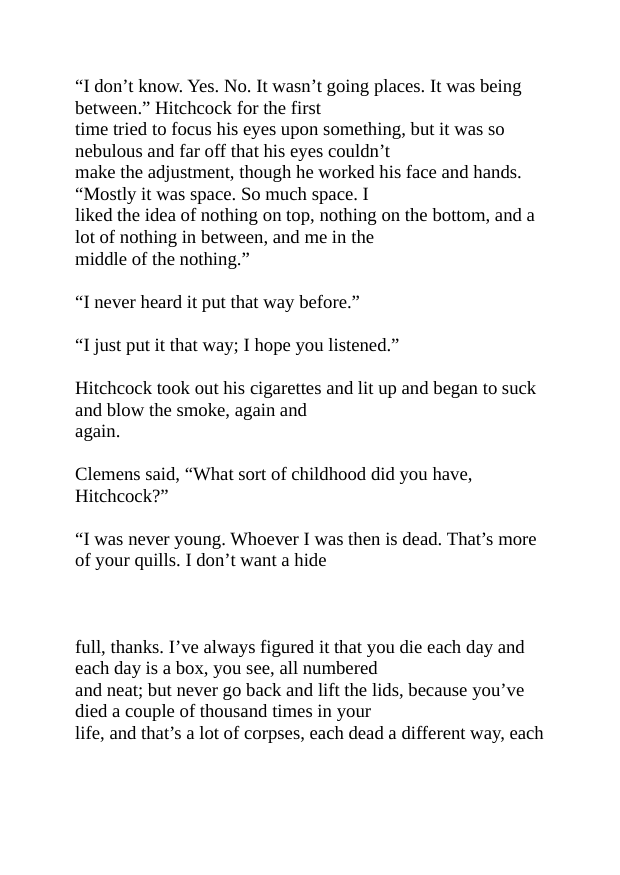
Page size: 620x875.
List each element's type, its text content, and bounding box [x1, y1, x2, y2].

text “I don’t know. Yes. No. It wasn’t going places. It was being between.” Hitchcock for the first time tried to focus his eyes upon something, but it was so nebulous and far off that his eyes couldn’t make the adjustment, though he worked his face and hands. “Mostly it was space. So much space. I liked the idea of nothing on top, nothing on the bottom, and a lot of nothing in between, and me in the middle of the nothing.” “I never heard it put that way before.” “I just put it that way; I hope you listened.” Hitchcock took out his cigarettes and lit up and began to suck and blow the smoke, again and again. Clemens said, “What sort of childhood did you have, Hitchcock?” “I was never young. Whoever I was then is dead. That’s more of your quills. I don’t want a hide full, thanks. I’ve always figured it that you die each day and each day is a box, you see, all numbered and neat; but never go back and lift the lids, because you’ve died a couple of thousand times in your life, and that’s a lot of corpses, each dead a different way, each [75, 75, 544, 743]
